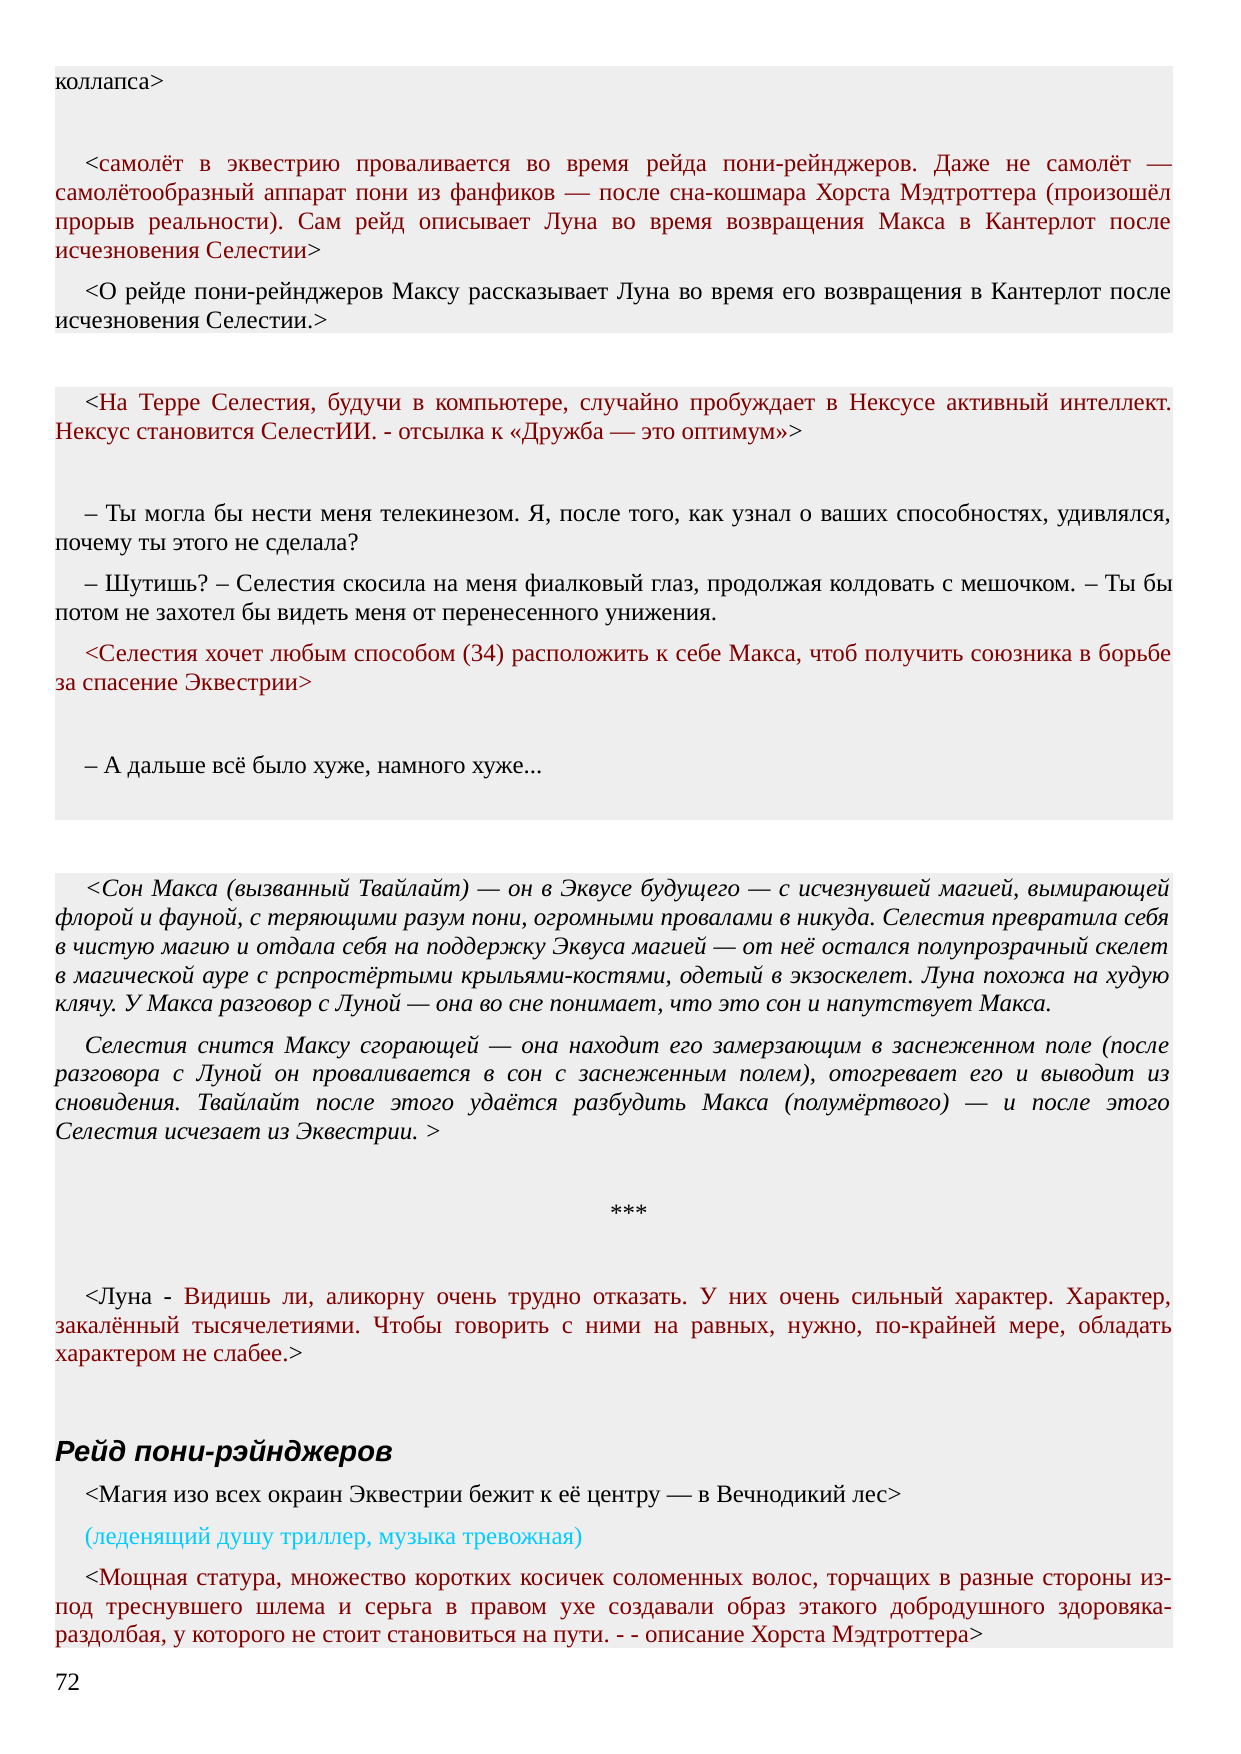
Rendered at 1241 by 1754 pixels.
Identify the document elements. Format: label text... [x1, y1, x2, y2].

text <Магия изо всех окраин Эквестрии бежит к её центру — в Вечнодикий лес> [55, 1479, 1173, 1508]
text – Ты могла бы нести меня телекинезом. Я, после того, как узнал о ваших способностях, удивлялся, почему ты этого не сделала? [55, 498, 1173, 556]
text <На Терре Селестия, будучи в компьютере, случайно пробуждает в Нексусе активный интеллект. Нексус становится СелестИИ. - отсылка к «Дружба — это оптимум»> [55, 387, 1173, 445]
text Селестия снится Максу сгорающей — она находит его замерзающим в заснеженном поле (после разговора с Луной он проваливается в сон с заснеженным полем), отогревает его и выводит из сновидения. Твайлайт после этого удаётся разбудить Макса (полумёртвого) — и после этого Селестия исчезает из Эквестрии. > [55, 1030, 1173, 1145]
text – А дальше всё было хуже, намного хуже... [55, 750, 1173, 778]
subtitle Рейд пони-рэйнджеров [55, 1433, 1173, 1467]
text <Сон Макса (вызванный Твайлайт) — он в Эквусе будущего — с исчезнувшей магией, вымирающей флорой и фауной, с теряющими разум пони, огромными провалами в никуда. Селестия превратила себя в чистую магию и отдала себя на поддержку Эквуса магией — от неё остался полупрозрачный скелет в магической ауре с рспростёртыми крыльями-костями, одетый в экзоскелет. Луна похожа на худую клячу. У Макса разговор с Луной — она во сне понимает, что это сон и напутствует Макса. [55, 873, 1173, 1017]
text – Шутишь? – Селестия скосила на меня фиалковый глаз, продолжая колдовать с мешочком. – Ты бы потом не захотел бы видеть меня от перенесенного унижения. [55, 568, 1173, 626]
text <самолёт в эквестрию проваливается во время рейда пони-рейнджеров. Даже не самолёт — самолётообразный аппарат пони из фанфиков — после сна-кошмара Хорста Мэдтроттера (произошёл прорыв реальности). Сам рейд описывает Луна во время возвращения Макса в Кантерлот после исчезновения Селестии> [55, 148, 1173, 263]
text коллапса> [55, 66, 1173, 95]
text <Мощная статура, множество коротких косичек соломенных волос, торчащих в разные стороны из-под треснувшего шлема и серьга в правом ухе создавали образ этакого добродушного здоровяка-раздолбая, у которого не стоит становиться на пути. - - описание Хорста Мэдтроттера> [55, 1562, 1173, 1648]
text *** [55, 1198, 1173, 1227]
text (леденящий душу триллер, музыка тревожная) [55, 1521, 1173, 1549]
text <О рейде пони-рейнджеров Максу рассказывает Луна во время его возвращения в Кантерлот после исчезновения Селестии.> [55, 276, 1173, 333]
text <Селестия хочет любым способом (34) расположить к себе Макса, чтоб получить союзника в борьбе за спасение Эквестрии> [55, 638, 1173, 696]
text <Луна - Видишь ли, аликорну очень трудно отказать. У них очень сильный характер. Характер, закалённый тысячелетиями. Чтобы говорить с ними на равных, нужно, по-крайней мере, обладать характером не слабее.> [55, 1281, 1173, 1367]
